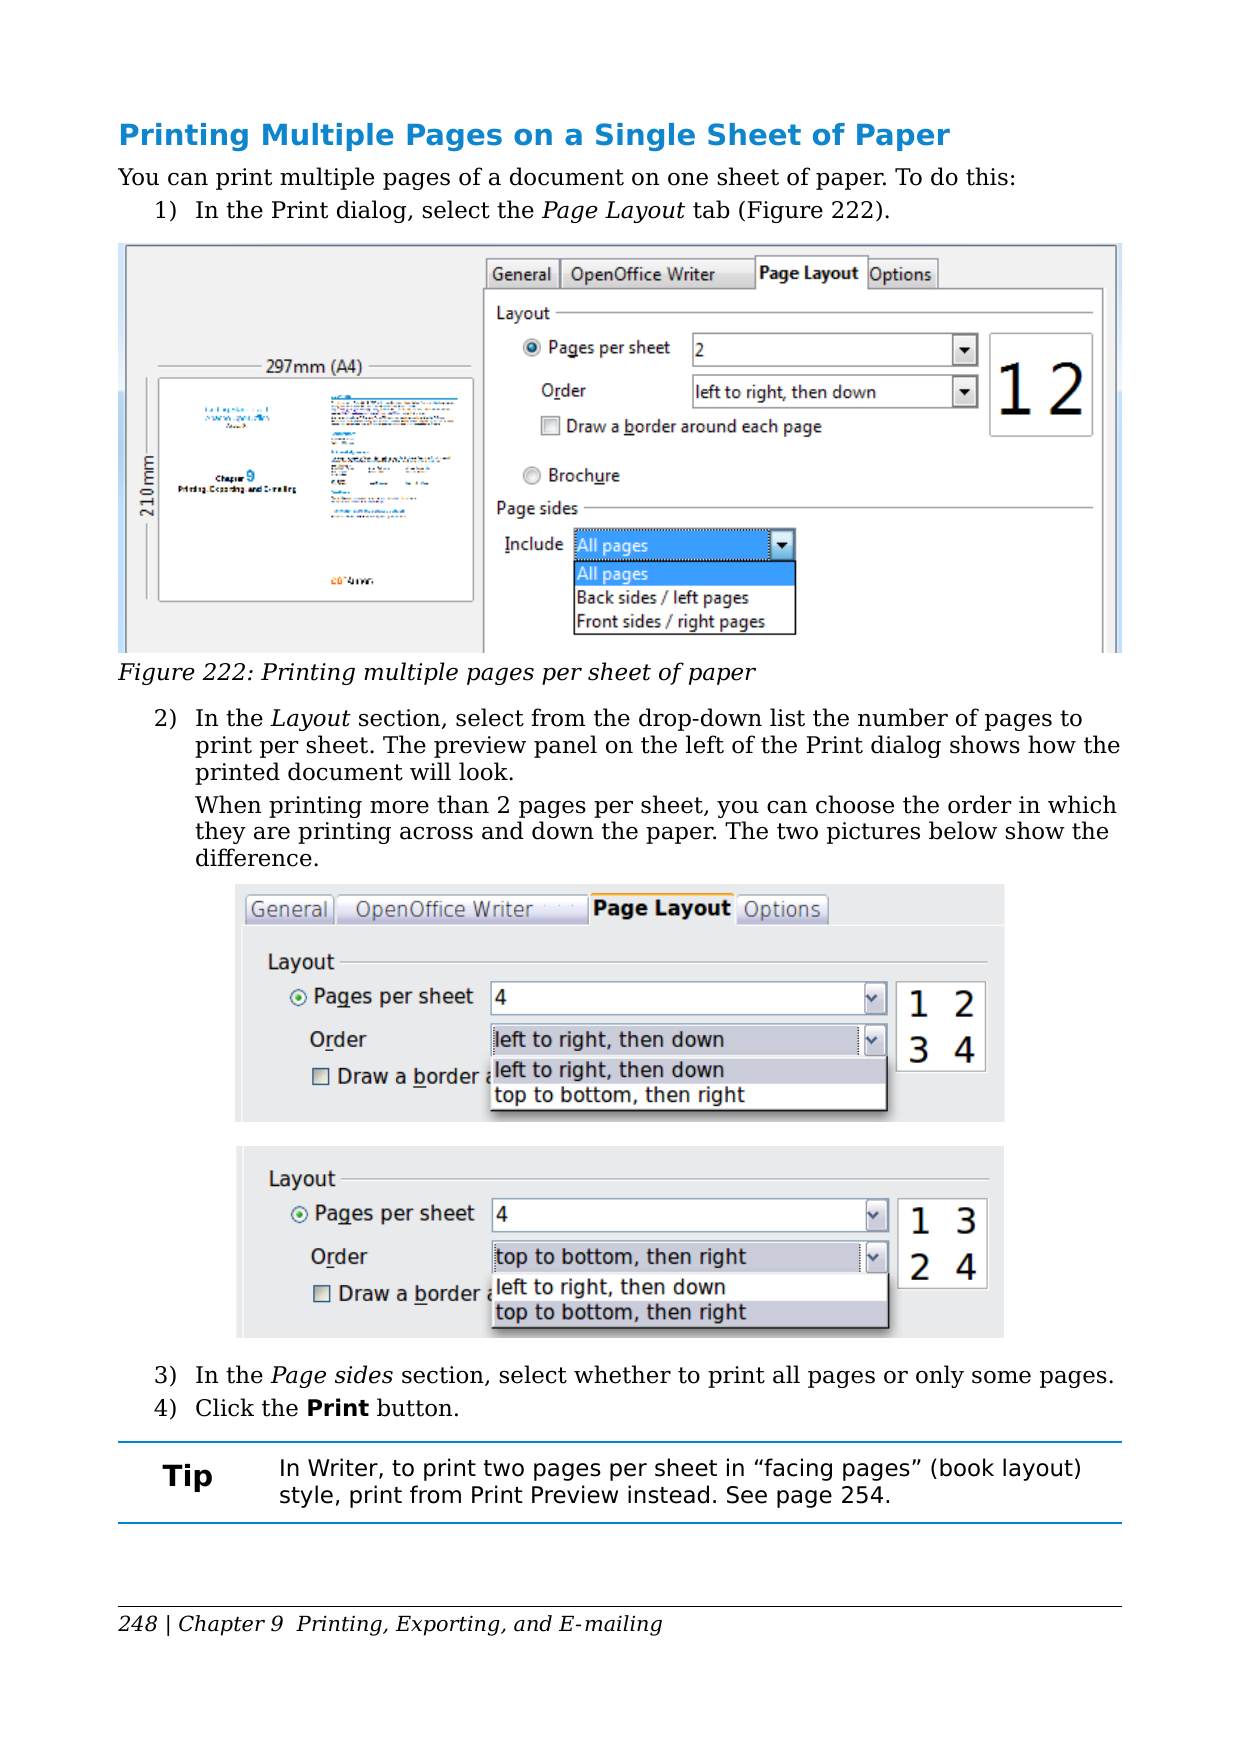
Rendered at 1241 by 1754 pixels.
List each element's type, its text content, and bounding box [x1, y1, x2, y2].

text Figure 222: Printing multiple pages per sheet of paper [118, 659, 1122, 685]
table_header Tip [118, 1443, 257, 1522]
picture [235, 884, 1005, 1122]
table_header In Writer, to print two pages per sheet in “facing pages” (book layout) style, print from Print Preview instead. See page 254. [258, 1443, 1122, 1522]
list In the Print dialog, select the Page Layout tab (Figure 222). [177, 198, 1122, 224]
list In the Page sides section, select whether to print all pages or only some pages. [177, 1362, 1122, 1389]
list When printing more than 2 pages per sheet, you can choose the order in which they are printing across and down the paper. The two pictures below show the difference. [195, 792, 1122, 872]
subtitle Printing Multiple Pages on a Single Sheet of Paper [118, 118, 1122, 152]
list You can print multiple pages of a document on one sheet of paper. To do this: [118, 164, 1122, 191]
picture [118, 243, 1123, 653]
list In the Layout section, select from the drop-down list the number of pages to print per sheet. The preview panel on the left of the Print dialog shows how the printed document will look. [177, 706, 1122, 786]
list Click the Print button. [177, 1395, 1122, 1422]
picture [236, 1146, 1004, 1338]
